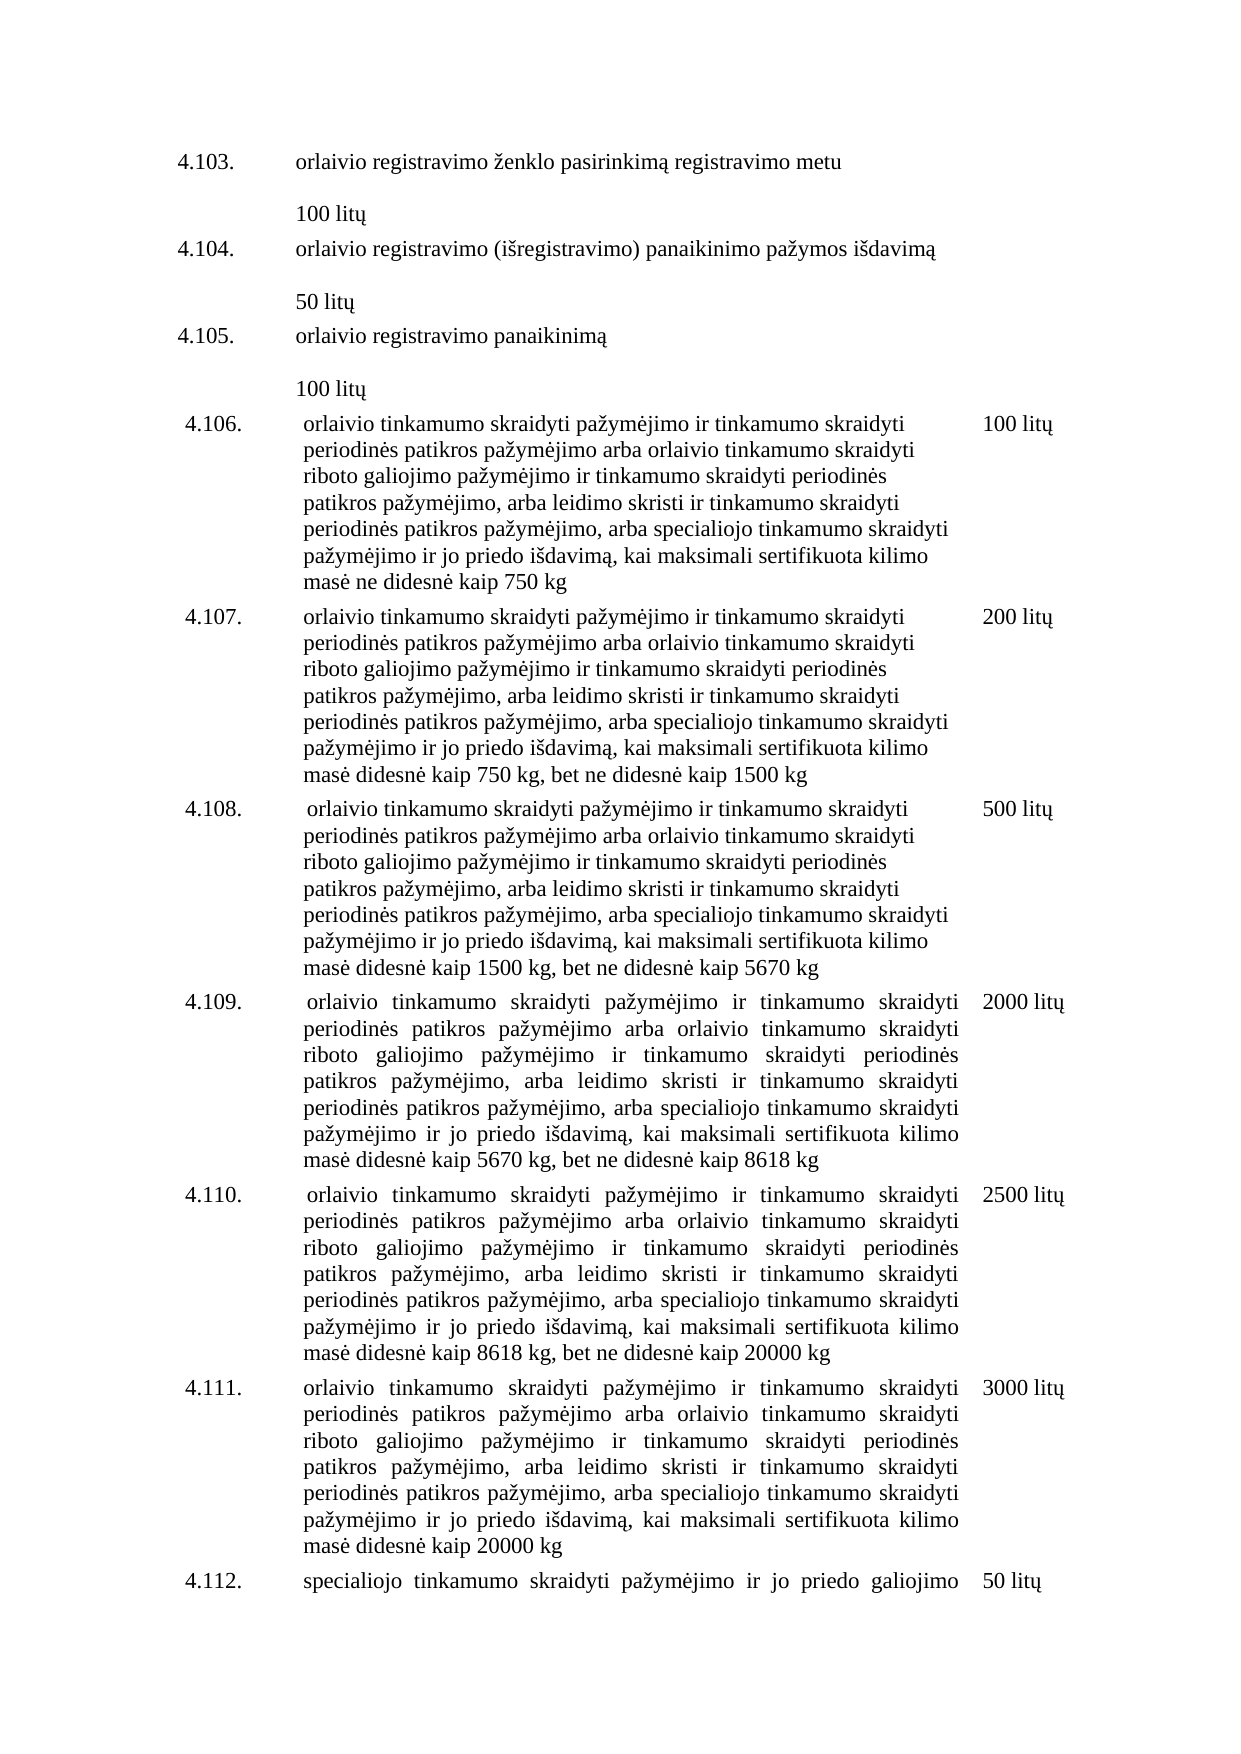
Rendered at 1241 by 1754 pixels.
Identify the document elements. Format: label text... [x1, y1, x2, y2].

table_cell orlaivio tinkamumo skraidyti pažymėjimo ir tinkamumo skraidyti periodinės patikros pažymėjimo arba orlaivio tinkamumo skraidyti riboto galiojimo pažymėjimo ir tinkamumo skraidyti periodinės patikros pažymėjimo, arba leidimo skristi ir tinkamumo skraidyti periodinės patikros pažymėjimo, arba specialiojo tinkamumo skraidyti pažymėjimo ir jo priedo išdavimą, kai maksimali sertifikuota kilimo masė didesnė kaip 5670 kg, bet ne didesnė kaip 8618 kg [292, 988, 971, 1181]
text 4.105. orlaivio registravimo panaikinimą 100 litų [177, 322, 945, 402]
table_cell 4.112. [174, 1567, 292, 1601]
table_cell 500 litų [971, 796, 1144, 988]
table_cell specialiojo tinkamumo skraidyti pažymėjimo ir jo priedo galiojimo [292, 1567, 971, 1601]
table_cell 2000 litų [971, 988, 1144, 1181]
table_cell 2500 litų [971, 1181, 1144, 1374]
table_header 100 litų [971, 410, 1144, 603]
table_cell 3000 litų [971, 1374, 1144, 1567]
table_header orlaivio tinkamumo skraidyti pažymėjimo ir tinkamumo skraidyti periodinės patikros pažymėjimo arba orlaivio tinkamumo skraidyti riboto galiojimo pažymėjimo ir tinkamumo skraidyti periodinės patikros pažymėjimo, arba leidimo skristi ir tinkamumo skraidyti periodinės patikros pažymėjimo, arba specialiojo tinkamumo skraidyti pažymėjimo ir jo priedo išdavimą, kai maksimali sertifikuota kilimo masė ne didesnė kaip 750 kg [292, 410, 971, 603]
table_cell orlaivio tinkamumo skraidyti pažymėjimo ir tinkamumo skraidyti periodinės patikros pažymėjimo arba orlaivio tinkamumo skraidyti riboto galiojimo pažymėjimo ir tinkamumo skraidyti periodinės patikros pažymėjimo, arba leidimo skristi ir tinkamumo skraidyti periodinės patikros pažymėjimo, arba specialiojo tinkamumo skraidyti pažymėjimo ir jo priedo išdavimą, kai maksimali sertifikuota kilimo masė didesnė kaip 750 kg, bet ne didesnė kaip 1500 kg [292, 603, 971, 796]
table_cell 4.109. [174, 988, 292, 1181]
table_cell orlaivio tinkamumo skraidyti pažymėjimo ir tinkamumo skraidyti periodinės patikros pažymėjimo arba orlaivio tinkamumo skraidyti riboto galiojimo pažymėjimo ir tinkamumo skraidyti periodinės patikros pažymėjimo, arba leidimo skristi ir tinkamumo skraidyti periodinės patikros pažymėjimo, arba specialiojo tinkamumo skraidyti pažymėjimo ir jo priedo išdavimą, kai maksimali sertifikuota kilimo masė didesnė kaip 20000 kg [292, 1374, 971, 1567]
table_header 4.106. [174, 410, 292, 603]
table_cell 4.110. [174, 1181, 292, 1374]
table_cell 50 litų [971, 1567, 1144, 1601]
table_cell 4.111. [174, 1374, 292, 1567]
table_cell 200 litų [971, 603, 1144, 796]
table_cell orlaivio tinkamumo skraidyti pažymėjimo ir tinkamumo skraidyti periodinės patikros pažymėjimo arba orlaivio tinkamumo skraidyti riboto galiojimo pažymėjimo ir tinkamumo skraidyti periodinės patikros pažymėjimo, arba leidimo skristi ir tinkamumo skraidyti periodinės patikros pažymėjimo, arba specialiojo tinkamumo skraidyti pažymėjimo ir jo priedo išdavimą, kai maksimali sertifikuota kilimo masė didesnė kaip 8618 kg, bet ne didesnė kaip 20000 kg [292, 1181, 971, 1374]
text 4.103. orlaivio registravimo ženklo pasirinkimą registravimo metu 100 litų [177, 148, 945, 227]
table_cell orlaivio tinkamumo skraidyti pažymėjimo ir tinkamumo skraidyti periodinės patikros pažymėjimo arba orlaivio tinkamumo skraidyti riboto galiojimo pažymėjimo ir tinkamumo skraidyti periodinės patikros pažymėjimo, arba leidimo skristi ir tinkamumo skraidyti periodinės patikros pažymėjimo, arba specialiojo tinkamumo skraidyti pažymėjimo ir jo priedo išdavimą, kai maksimali sertifikuota kilimo masė didesnė kaip 1500 kg, bet ne didesnė kaip 5670 kg [292, 796, 971, 988]
table_cell 4.108. [174, 796, 292, 988]
text 4.104. orlaivio registravimo (išregistravimo) panaikinimo pažymos išdavimą 50 litų [177, 235, 945, 314]
table_cell 4.107. [174, 603, 292, 796]
